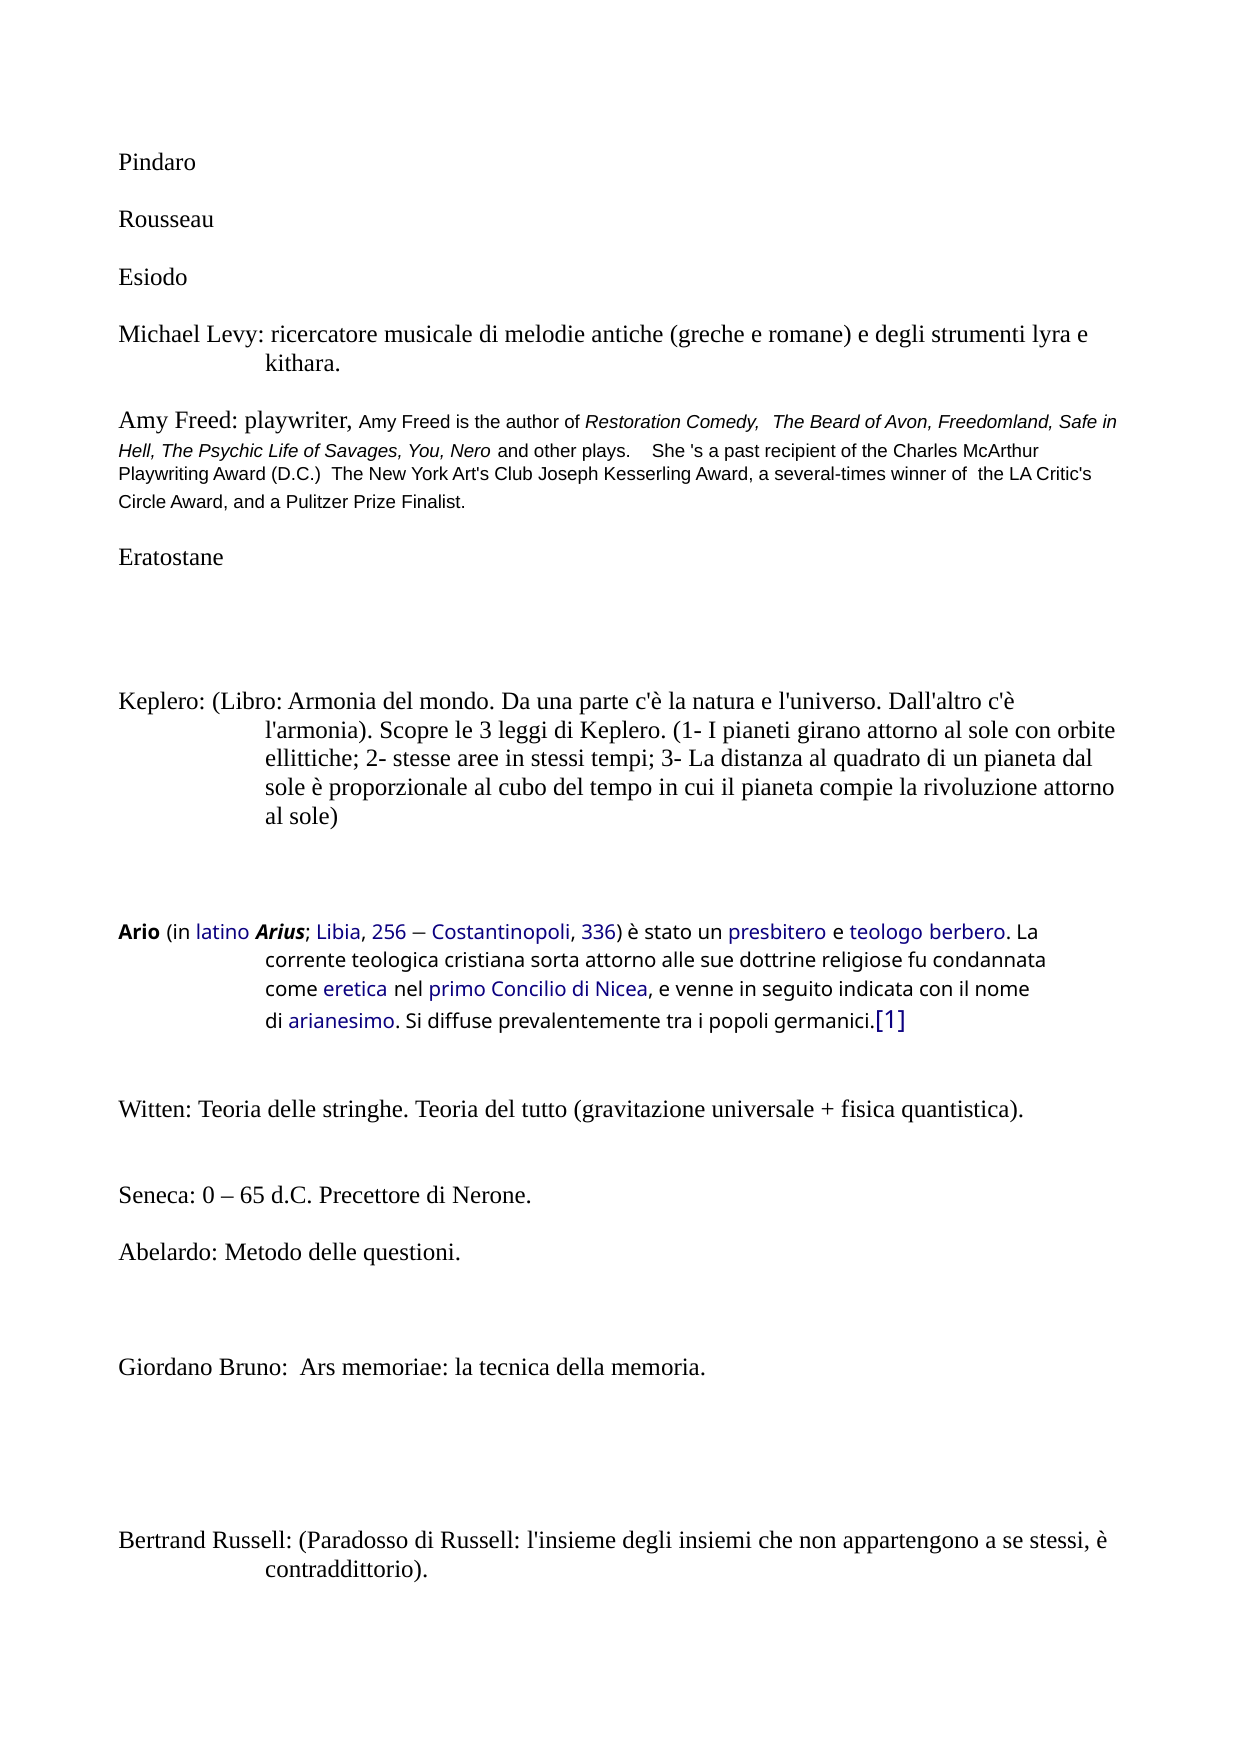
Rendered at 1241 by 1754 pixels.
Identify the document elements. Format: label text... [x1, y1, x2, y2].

text Bertrand Russell: (Paradosso di Russell: l'insieme degli insiemi che non appartengono a se stessi, è contraddittorio). [118, 1525, 1122, 1582]
text Rousseau [118, 204, 1122, 233]
text Pindaro [118, 147, 1122, 176]
text Michael Levy: ricercatore musicale di melodie antiche (greche e romane) e degli strumenti lyra e kithara. [118, 319, 1122, 377]
text Giordano Bruno: Ars memoriae: la tecnica della memoria. [118, 1352, 1122, 1381]
text Abelardo: Metodo delle questioni. [118, 1237, 1122, 1266]
text Esiodo [118, 262, 1122, 291]
text Keplero: (Libro: Armonia del mondo. Da una parte c'è la natura e l'universo. Dall'altro c'è l'armonia). Scopre le 3 leggi di Keplero. (1- I pianeti girano attorno al sole con orbite ellittiche; 2- stesse aree in stessi tempi; 3- La distanza al quadrato di un pianeta dal sole è proporzionale al cubo del tempo in cui il pianeta compie la rivoluzione attorno al sole) [118, 686, 1122, 830]
text Ario (in latino Arius; Libia, 256 – Costantinopoli, 336) è stato un presbitero e teologo berbero. La corrente teologica cristiana sorta attorno alle sue dottrine religiose fu condannata come eretica nel primo Concilio di Nicea, e venne in seguito indicata con il nome di arianesimo. Si diffuse prevalentemente tra i popoli germanici.[1] [118, 916, 1122, 1036]
text Seneca: 0 – 65 d.C. Precettore di Nerone. [118, 1180, 1122, 1209]
text Amy Freed: playwriter, Amy Freed is the author of Restoration Comedy, The Beard of Avon, Freedomland, Safe in Hell, The Psychic Life of Savages, You, Nero and other plays. She 's a past recipient of the Charles McArthur Playwriting Award (D.C.) The New York Art's Club Joseph Kesserling Award, a several-times winner of the LA Critic's Circle Award, and a Pulitzer Prize Finalist. [118, 406, 1122, 513]
text Witten: Teoria delle stringhe. Teoria del tutto (gravitazione universale + fisica quantistica). [118, 1094, 1122, 1122]
text Eratostane [118, 542, 1122, 571]
